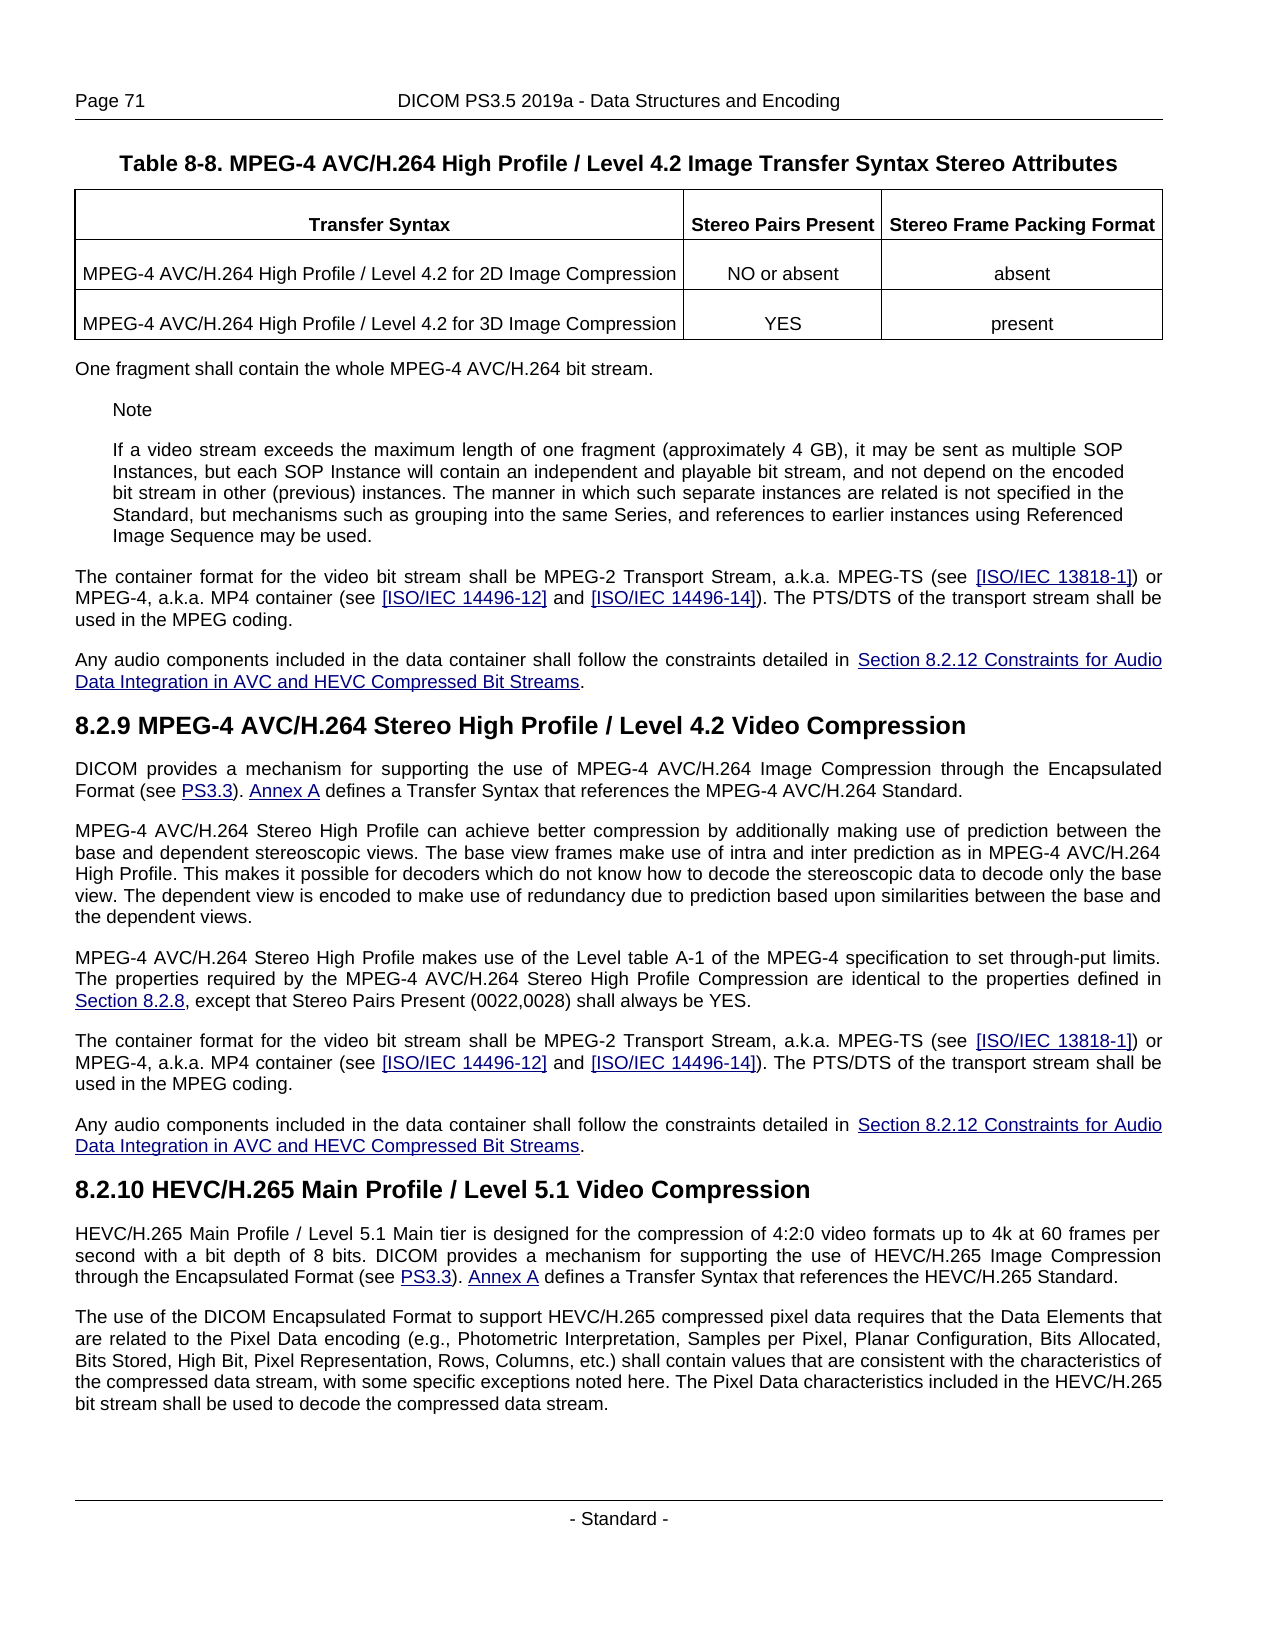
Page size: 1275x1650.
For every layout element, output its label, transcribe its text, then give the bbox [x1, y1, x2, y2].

table_cell MPEG-4 AVC/H.264 High Profile / Level 4.2 for 3D Image Compression [76, 290, 683, 338]
text MPEG-4 AVC/H.264 Stereo High Profile makes use of the Level table A-1 of the MPEG-4 specification to set through-put limits. The properties required by the MPEG-4 AVC/H.264 Stereo High Profile Compression are identical to the properties defined in Section 8.2.8, except that Stereo Pairs Present (0022,0028) shall always be YES. [75, 947, 1162, 1011]
text Note [112, 398, 1125, 420]
text If a video stream exceeds the maximum length of one fragment (approximately 4 GB), it may be sent as multiple SOP Instances, but each SOP Instance will contain an independent and playable bit stream, and not depend on the encoded bit stream in other (previous) instances. The manner in which such separate instances are related is not specified in the Standard, but mechanisms such as grouping into the same Series, and references to earlier instances using Referenced Image Sequence may be used. [112, 439, 1125, 547]
table_cell absent [882, 240, 1162, 289]
table_cell present [882, 290, 1162, 338]
table_cell YES [684, 290, 881, 338]
text Any audio components included in the data container shall follow the constraints detailed in Section 8.2.12 Constraints for Audio Data Integration in AVC and HEVC Compressed Bit Streams. [75, 649, 1162, 692]
table_header Transfer Syntax [76, 190, 683, 239]
text 8.2.9 MPEG-4 AVC/H.264 Stereo High Profile / Level 4.2 Video Compression [75, 711, 1162, 739]
text HEVC/H.265 Main Profile / Level 5.1 Main tier is designed for the compression of 4:2:0 video formats up to 4k at 60 frames per second with a bit depth of 8 bits. DICOM provides a mechanism for supporting the use of HEVC/H.265 Image Compression through the Encapsulated Format (see PS3.3). Annex A defines a Transfer Syntax that references the HEVC/H.265 Standard. [75, 1223, 1162, 1288]
text DICOM provides a mechanism for supporting the use of MPEG-4 AVC/H.264 Image Compression through the Encapsulated Format (see PS3.3). Annex A defines a Transfer Syntax that references the MPEG-4 AVC/H.264 Standard. [75, 758, 1162, 801]
text The container format for the video bit stream shall be MPEG-2 Transport Stream, a.k.a. MPEG-TS (see [ISO/IEC 13818-1]) or MPEG-4, a.k.a. MP4 container (see [ISO/IEC 14496-12] and [ISO/IEC 14496-14]). The PTS/DTS of the transport stream shall be used in the MPEG coding. [75, 1030, 1162, 1095]
text The container format for the video bit stream shall be MPEG-2 Transport Stream, a.k.a. MPEG-TS (see [ISO/IEC 13818-1]) or MPEG-4, a.k.a. MP4 container (see [ISO/IEC 14496-12] and [ISO/IEC 14496-14]). The PTS/DTS of the transport stream shall be used in the MPEG coding. [75, 565, 1162, 630]
table_cell NO or absent [684, 240, 881, 289]
text Any audio components included in the data container shall follow the constraints detailed in Section 8.2.12 Constraints for Audio Data Integration in AVC and HEVC Compressed Bit Streams. [75, 1113, 1162, 1157]
table_header Stereo Pairs Present [684, 190, 881, 239]
table_cell MPEG-4 AVC/H.264 High Profile / Level 4.2 for 2D Image Compression [76, 240, 683, 289]
text The use of the DICOM Encapsulated Format to support HEVC/H.265 compressed pixel data requires that the Data Elements that are related to the Pixel Data encoding (e.g., Photometric Interpretation, Samples per Pixel, Planar Configuration, Bits Allocated, Bits Stored, High Bit, Pixel Representation, Rows, Columns, etc.) shall contain values that are consistent with the characteristics of the compressed data stream, with some specific exceptions noted here. The Pixel Data characteristics included in the HEVC/H.265 bit stream shall be used to decode the compressed data stream. [75, 1306, 1162, 1414]
table_header Stereo Frame Packing Format [882, 190, 1162, 239]
text MPEG-4 AVC/H.264 Stereo High Profile can achieve better compression by additionally making use of prediction between the base and dependent stereoscopic views. The base view frames make use of intra and inter prediction as in MPEG-4 AVC/H.264 High Profile. This makes it possible for decoders which do not know how to decode the stereoscopic data to decode only the base view. The dependent view is encoded to make use of redundancy due to prediction based upon similarities between the base and the dependent views. [75, 820, 1162, 928]
text Table 8-8. MPEG-4 AVC/H.264 High Profile / Level 4.2 Image Transfer Syntax Stereo Attributes [75, 150, 1162, 176]
text One fragment shall contain the whole MPEG-4 AVC/H.264 bit stream. [75, 358, 1162, 380]
text 8.2.10 HEVC/H.265 Main Profile / Level 5.1 Video Compression [75, 1175, 1162, 1204]
